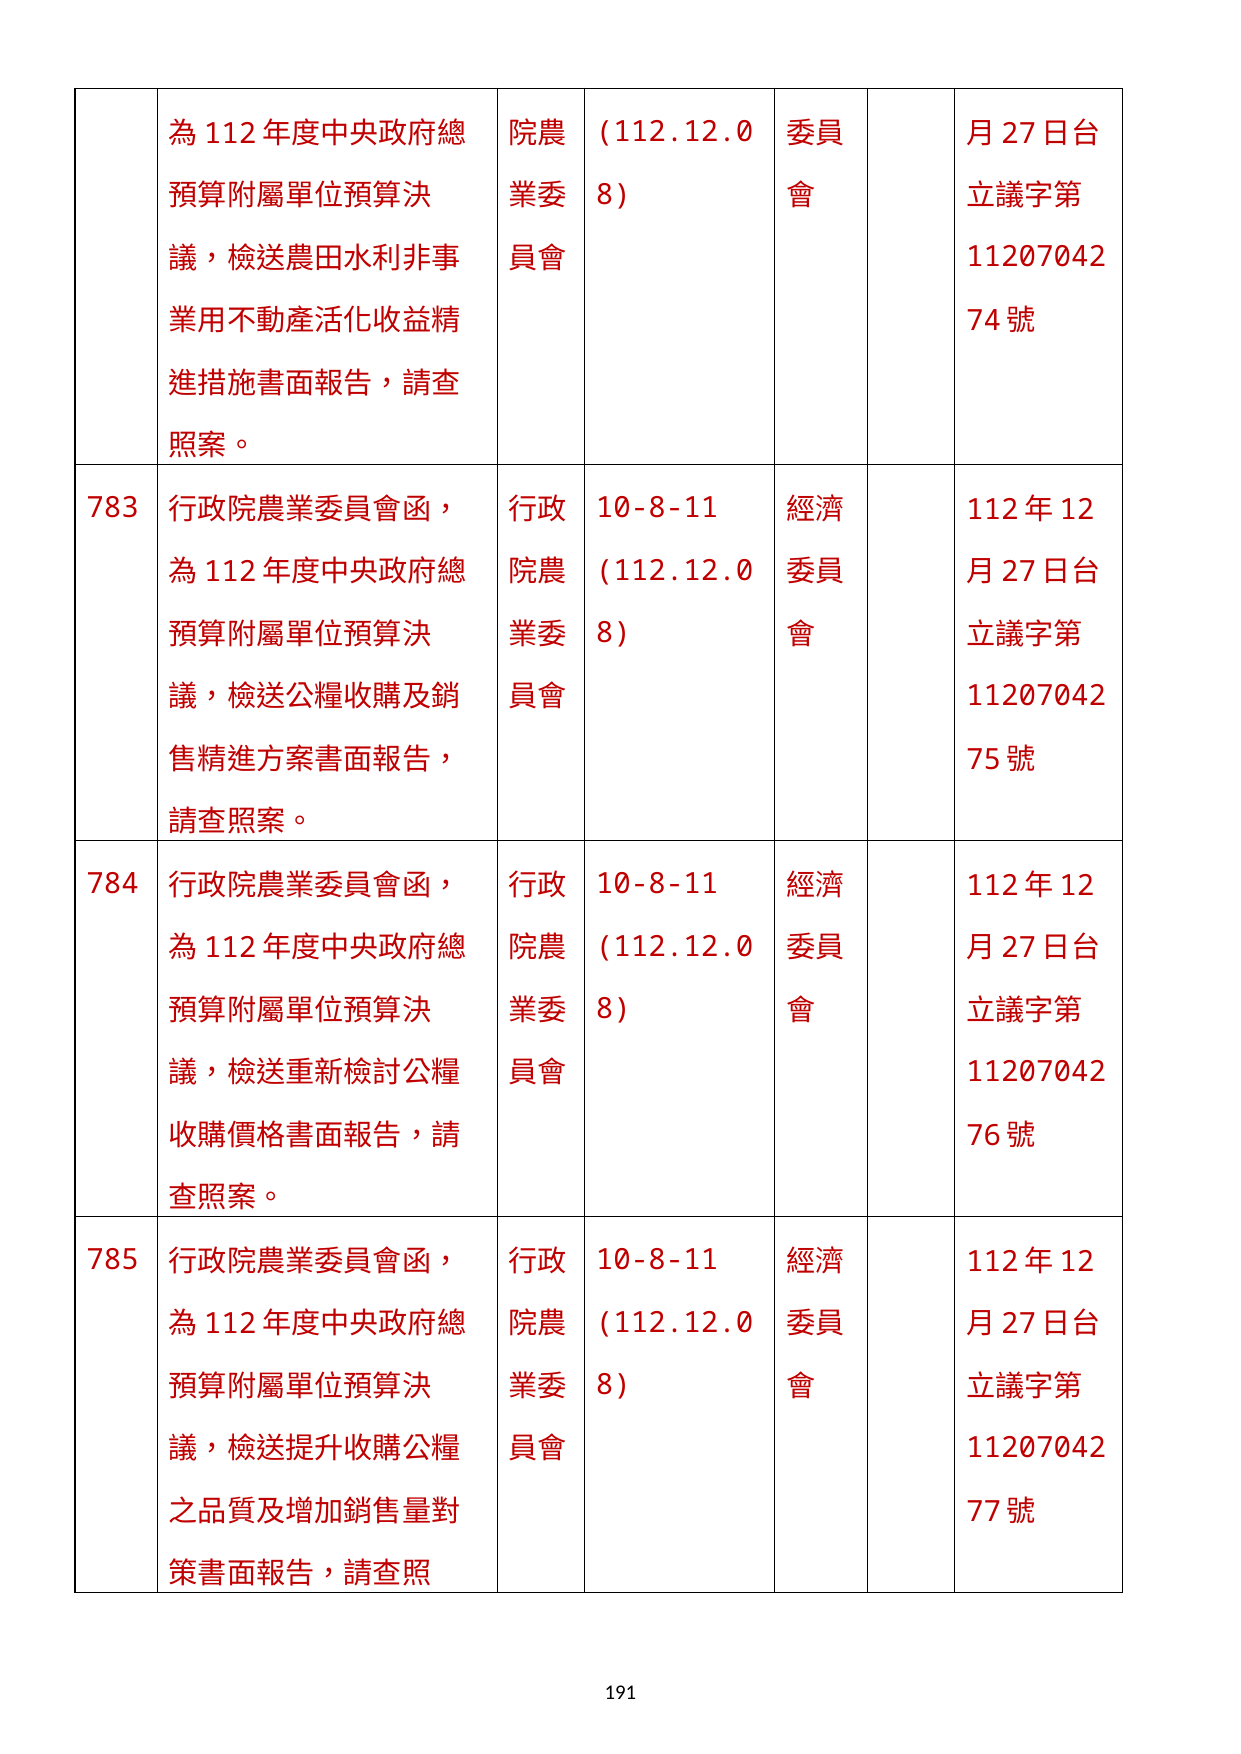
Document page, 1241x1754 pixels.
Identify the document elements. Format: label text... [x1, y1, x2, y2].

table_cell 112年12月27日台立議字第1120704276號 [955, 841, 1122, 1216]
table_cell 委員會 [775, 89, 867, 464]
table_cell 112年12月27日台立議字第1120704275號 [955, 465, 1122, 840]
table_cell [868, 1217, 954, 1592]
table_cell 月27日台立議字第1120704274號 [955, 89, 1122, 464]
table_cell 行政院農業委員會函，為112年度中央政府總預算附屬單位預算決議，檢送提升收購公糧之品質及增加銷售量對策書面報告，請查照 [158, 1217, 497, 1592]
table_cell [868, 89, 954, 464]
table_cell 經濟委員會 [775, 841, 867, 1216]
table_cell [868, 465, 954, 840]
table_cell 為112年度中央政府總預算附屬單位預算決議，檢送農田水利非事業用不動產活化收益精進措施書面報告，請查照案。 [158, 89, 497, 464]
table_cell 行政院農業委員會 [498, 465, 584, 840]
table_cell 10-8-11 (112.12.08) [585, 465, 774, 840]
table_cell 行政院農業委員會 [498, 841, 584, 1216]
table_cell 785 [76, 1217, 157, 1592]
table_cell 經濟委員會 [775, 1217, 867, 1592]
table_cell 院農業委員會 [498, 89, 584, 464]
table_cell 行政院農業委員會函，為112年度中央政府總預算附屬單位預算決議，檢送公糧收購及銷售精進方案書面報告，請查照案。 [158, 465, 497, 840]
table_cell [868, 841, 954, 1216]
table_cell (112.12.08) [585, 89, 774, 464]
table_cell 經濟委員會 [775, 465, 867, 840]
table_cell 10-8-11 (112.12.08) [585, 1217, 774, 1592]
table_cell 784 [76, 841, 157, 1216]
table_cell 10-8-11 (112.12.08) [585, 841, 774, 1216]
table_cell 行政院農業委員會函，為112年度中央政府總預算附屬單位預算決議，檢送重新檢討公糧收購價格書面報告，請查照案。 [158, 841, 497, 1216]
table_cell 112年12月27日台立議字第1120704277號 [955, 1217, 1122, 1592]
table_cell 783 [76, 465, 157, 840]
table_cell [76, 89, 157, 464]
table_cell 行政院農業委員會 [498, 1217, 584, 1592]
